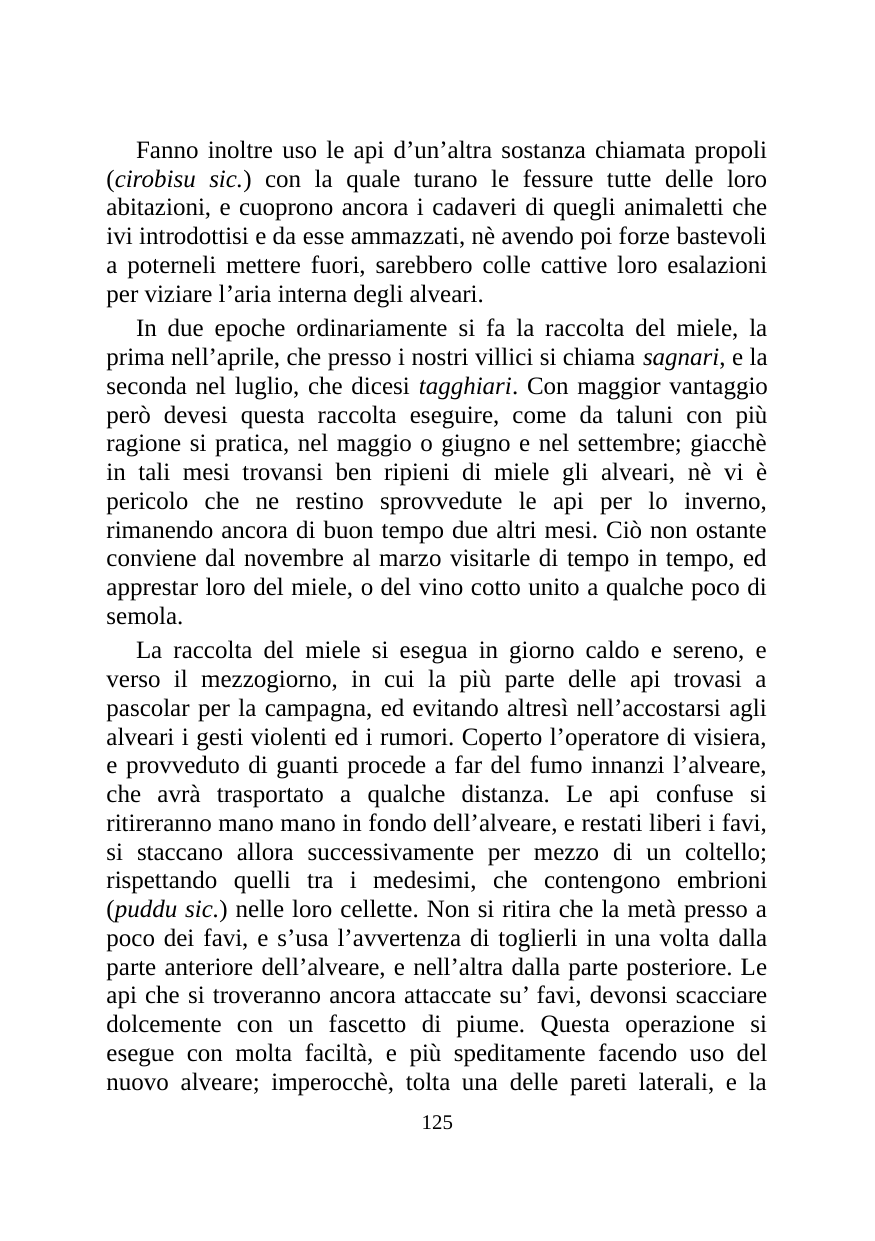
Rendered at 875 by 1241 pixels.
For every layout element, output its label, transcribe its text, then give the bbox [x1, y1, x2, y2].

text In due epoche ordinariamente si fa la raccolta del miele, la prima nell’aprile, che presso i nostri villici si chiama sagnari, e la seconda nel luglio, che dicesi tagghiari. Con maggior vantaggio però devesi questa raccolta eseguire, come da taluni con più ragione si pratica, nel maggio o giugno e nel settembre; giacchè in tali mesi trovansi ben ripieni di miele gli alveari, nè vi è pericolo che ne restino sprovvedute le api per lo inverno, rimanendo ancora di buon tempo due altri mesi. Ciò non ostante conviene dal novembre al marzo visitarle di tempo in tempo, ed apprestar loro del miele, o del vino cotto unito a qualche poco di semola. [106, 313, 768, 630]
text La raccolta del miele si esegua in giorno caldo e sereno, e verso il mezzogiorno, in cui la più parte delle api trovasi a pascolar per la campagna, ed evitando altresì nell’accostarsi agli alveari i gesti violenti ed i rumori. Coperto l’operatore di visiera, e provveduto di guanti procede a far del fumo innanzi l’alveare, che avrà trasportato a qualche distanza. Le api confuse si ritireranno mano mano in fondo dell’alveare, e restati liberi i favi, si staccano allora successivamente per mezzo di un coltello; rispettando quelli tra i medesimi, che contengono embrioni (puddu sic.) nelle loro cellette. Non si ritira che la metà presso a poco dei favi, e s’usa l’avvertenza di toglierli in una volta dalla parte anteriore dell’alveare, e nell’altra dalla parte posteriore. Le api che si troveranno ancora attaccate su’ favi, devonsi scacciare dolcemente con un fascetto di piume. Questa operazione si esegue con molta faciltà, e più speditamente facendo uso del nuovo alveare; imperocchè, tolta una delle pareti laterali, e la [106, 636, 768, 1096]
text Fanno inoltre uso le api d’un’altra sostanza chiamata propoli (cirobisu sic.) con la quale turano le fessure tutte delle loro abitazioni, e cuoprono ancora i cadaveri di quegli animaletti che ivi introdottisi e da esse ammazzati, nè avendo poi forze bastevoli a poterneli mettere fuori, sarebbero colle cattive loro esalazioni per viziare l’aria interna degli alveari. [106, 135, 768, 307]
